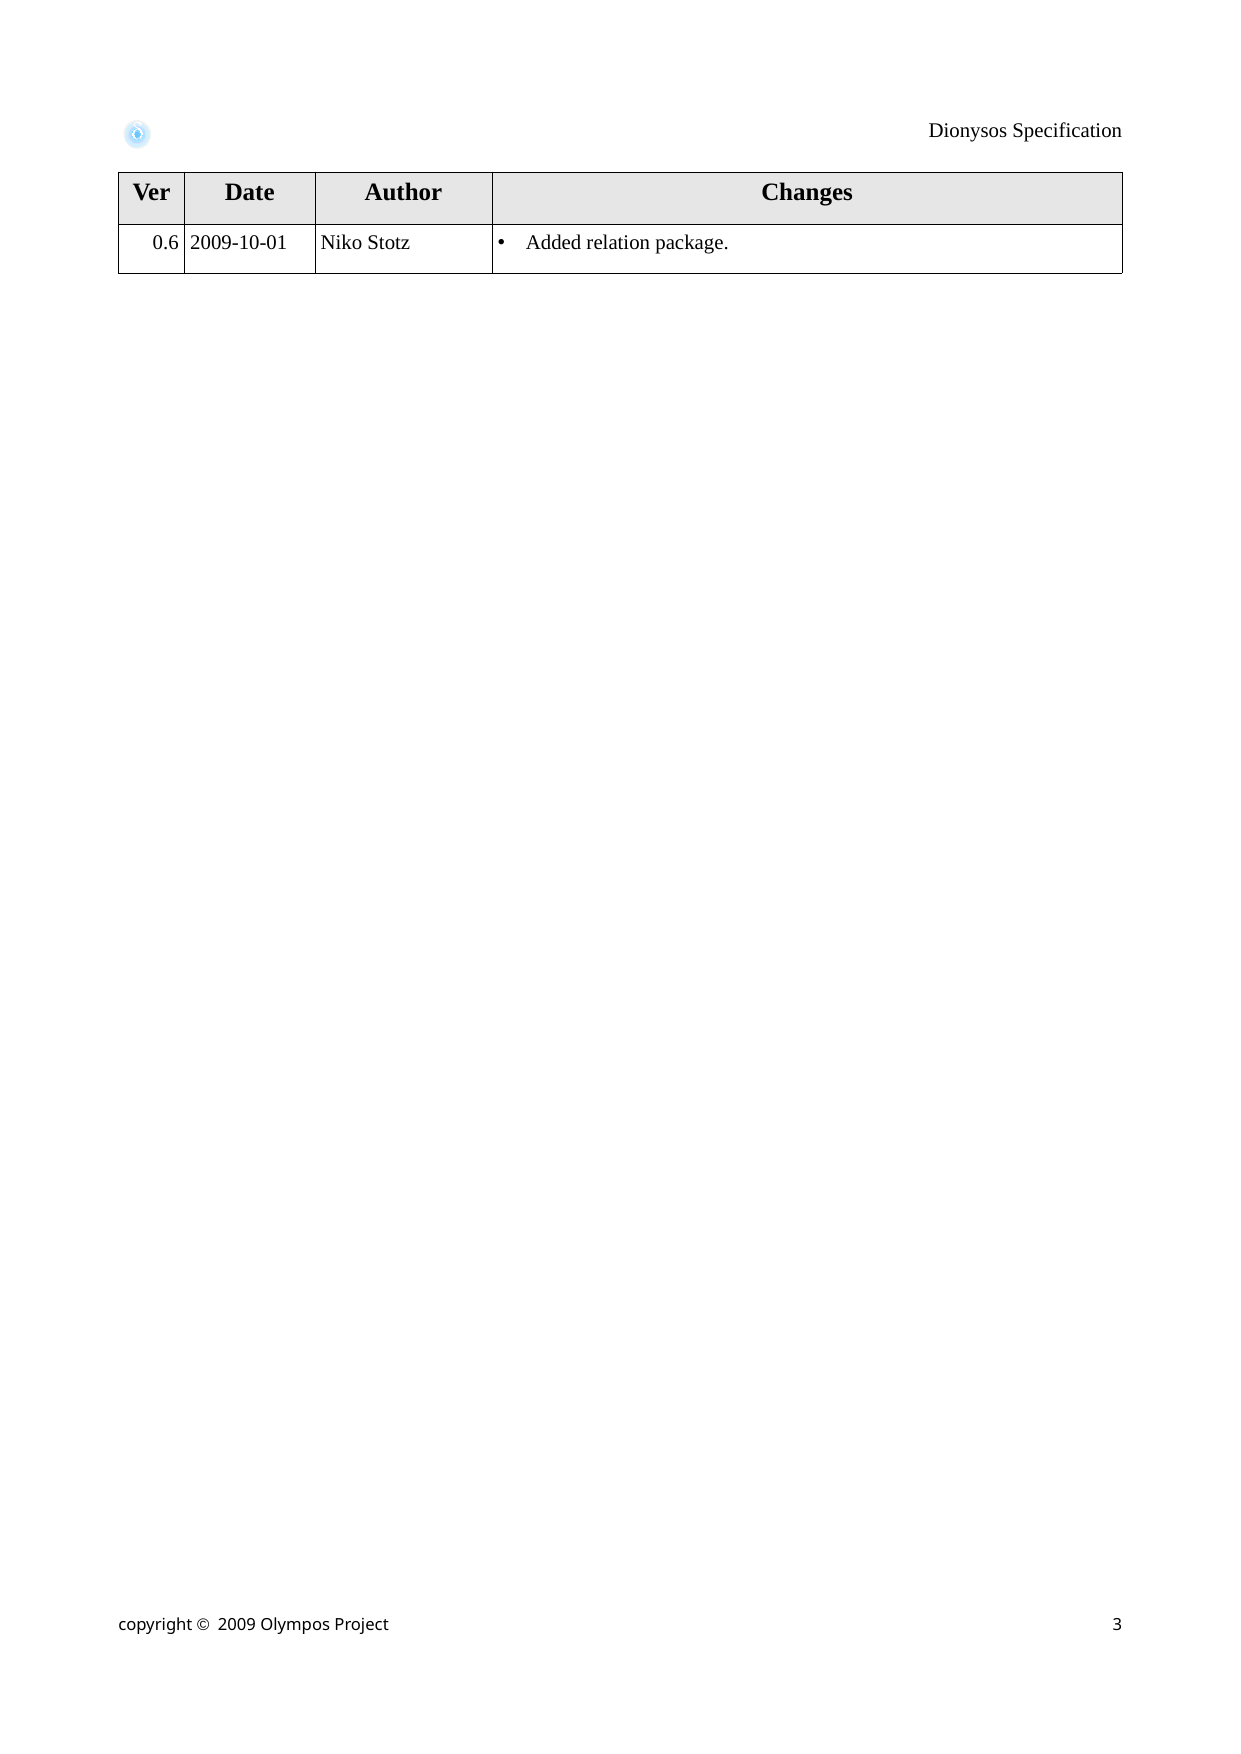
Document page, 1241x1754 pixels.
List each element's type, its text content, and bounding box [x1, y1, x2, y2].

picture [122, 118, 154, 149]
table_cell 2009-10-01 [185, 225, 315, 272]
table_cell Added relation package. [493, 225, 1122, 272]
table_header Author [316, 173, 492, 224]
table_header Changes [493, 173, 1122, 224]
table_header Date [185, 173, 315, 224]
table_cell 0.6 [119, 225, 184, 272]
table_header Ver [119, 173, 184, 224]
table_cell Niko Stotz [316, 225, 492, 272]
